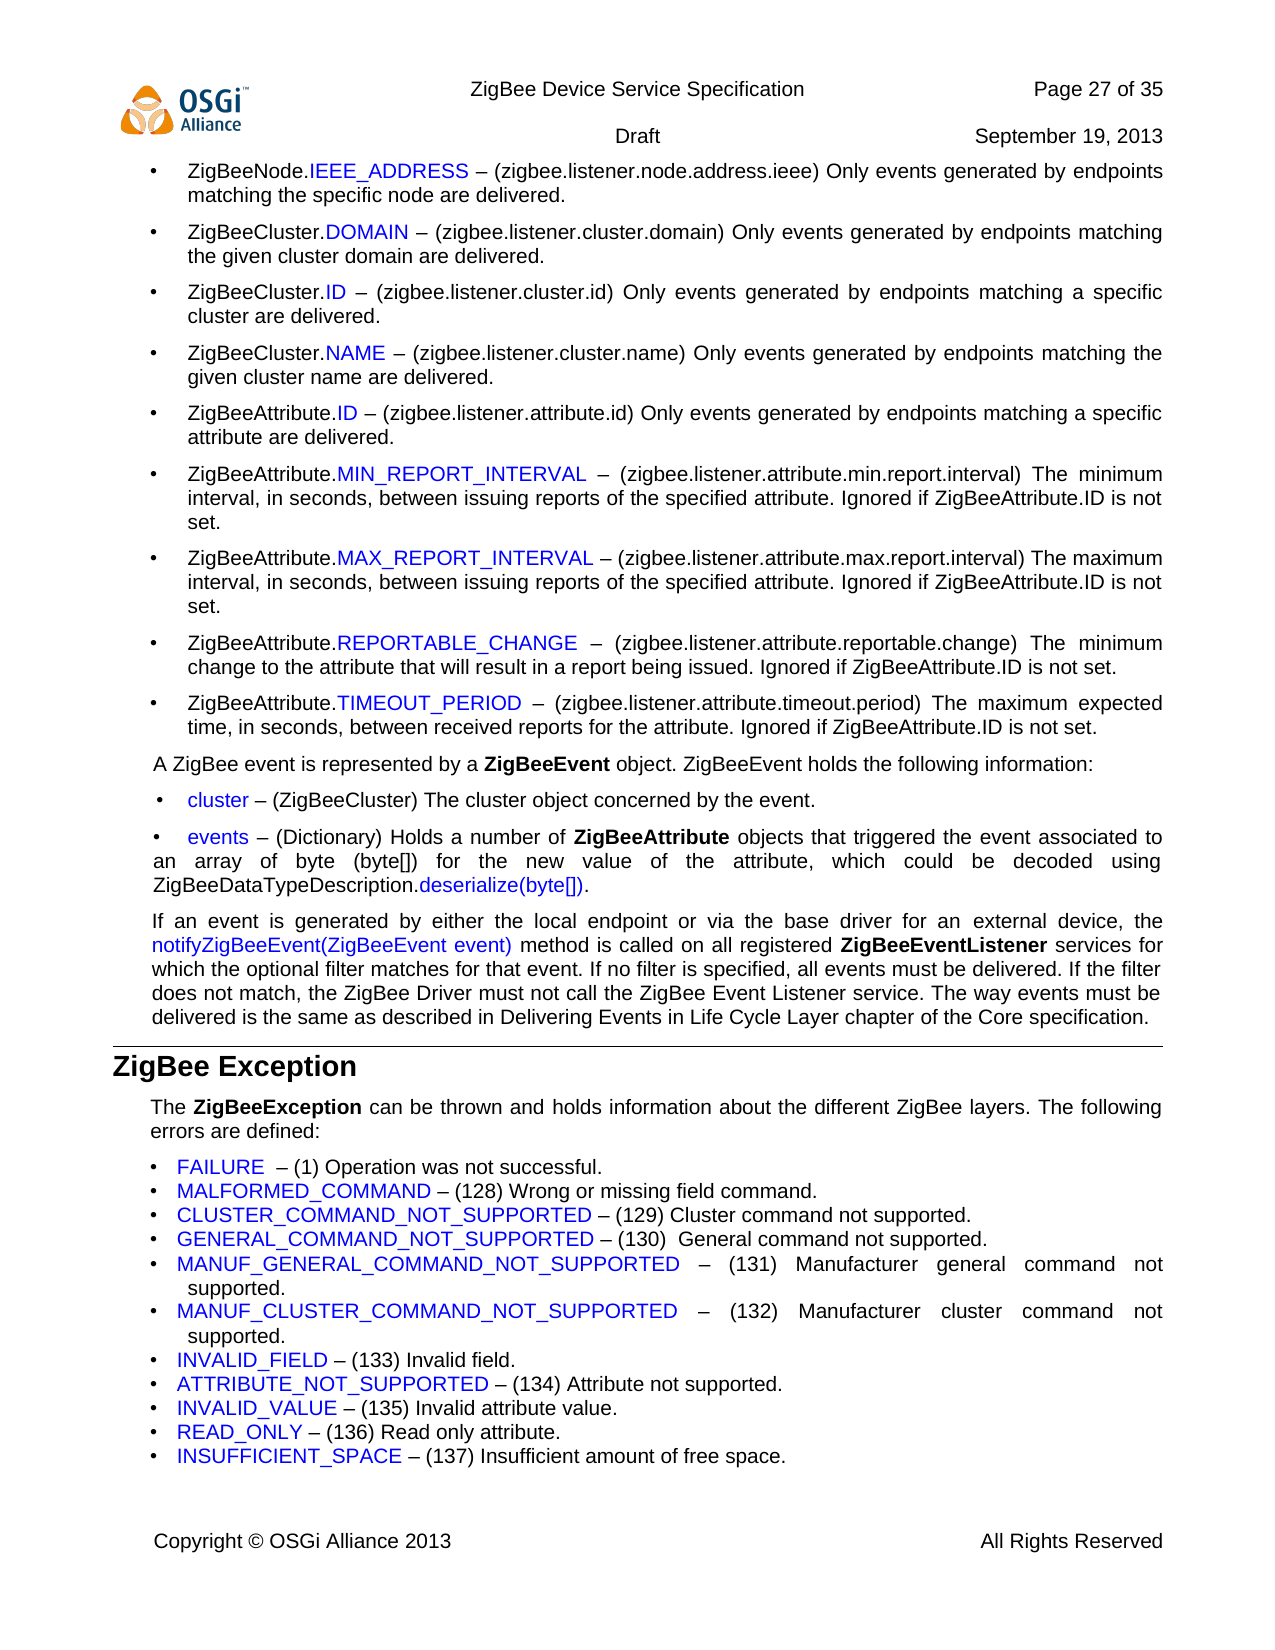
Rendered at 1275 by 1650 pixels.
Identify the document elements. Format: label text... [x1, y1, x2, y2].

list MANUF_CLUSTER_COMMAND_NOT_SUPPORTED – (132) Manufacturer cluster command not supported. [150, 1299, 1163, 1347]
list ATTRIBUTE_NOT_SUPPORTED – (134) Attribute not supported. [150, 1371, 1163, 1396]
list INVALID_VALUE – (135) Invalid attribute value. [150, 1396, 1163, 1419]
list MALFORMED_COMMAND – (128) Wrong or missing field command. [150, 1179, 1163, 1203]
list ZigBeeAttribute.ID – (zigbee.listener.attribute.id) Only events generated by endpoints matching a specific attribute are delivered. [150, 401, 1163, 449]
list INVALID_FIELD – (133) Invalid field. [150, 1347, 1163, 1371]
text The ZigBeeException can be thrown and holds information about the different ZigBee layers. The following errors are defined: [150, 1095, 1163, 1143]
list ZigBeeCluster.NAME – (zigbee.listener.cluster.name) Only events generated by endpoints matching the given cluster name are delivered. [150, 341, 1163, 388]
list ZigBeeAttribute.REPORTABLE_CHANGE – (zigbee.listener.attribute.reportable.change) The minimum change to the attribute that will result in a report being issued. Ignored if ZigBeeAttribute.ID is not set. [150, 631, 1163, 678]
list cluster – (ZigBeeCluster) The cluster object concerned by the event. [156, 788, 1163, 812]
list events – (Dictionary) Holds a number of ZigBeeAttribute objects that triggered the event associated to an array of byte (byte[]) for the new value of the attribute, which could be decoded using ZigBeeDataTypeDescription.deserialize(byte[]). [153, 824, 1163, 897]
list ZigBeeNode.IEEE_ADDRESS – (zigbee.listener.node.address.ieee) Only events generated by endpoints matching the specific node are delivered. [150, 159, 1163, 207]
list ZigBeeAttribute.TIMEOUT_PERIOD – (zigbee.listener.attribute.timeout.period) The maximum expected time, in seconds, between received reports for the attribute. Ignored if ZigBeeAttribute.ID is not set. [150, 691, 1163, 739]
list INSUFFICIENT_SPACE – (137) Insufficient amount of free space. [150, 1444, 1163, 1468]
list ZigBeeCluster.DOMAIN – (zigbee.listener.cluster.domain) Only events generated by endpoints matching the given cluster domain are delivered. [150, 219, 1163, 267]
list FAILURE – (1) Operation was not successful. [150, 1155, 1163, 1179]
list MANUF_GENERAL_COMMAND_NOT_SUPPORTED – (131) Manufacturer general command not supported. [150, 1251, 1163, 1299]
list CLUSTER_COMMAND_NOT_SUPPORTED – (129) Cluster command not supported. [150, 1203, 1163, 1227]
list ZigBeeCluster.ID – (zigbee.listener.cluster.id) Only events generated by endpoints matching a specific cluster are delivered. [150, 280, 1163, 328]
text If an event is generated by either the local endpoint or via the base driver for an external device, the notifyZigBeeEvent(ZigBeeEvent event) method is called on all registered ZigBeeEventListener services for which the optional filter matches for that event. If no filter is specified, all events must be delivered. If the filter does not match, the ZigBee Driver must not call the ZigBee Event Listener service. The way events must be delivered is the same as described in Delivering Events in Life Cycle Layer chapter of the Core specification. [152, 909, 1163, 1029]
text A ZigBee event is represented by a ZigBeeEvent object. ZigBeeEvent holds the following information: [153, 752, 1163, 776]
picture [113, 78, 257, 142]
list ZigBeeAttribute.MIN_REPORT_INTERVAL – (zigbee.listener.attribute.min.report.interval) The minimum interval, in seconds, between issuing reports of the specified attribute. Ignored if ZigBeeAttribute.ID is not set. [150, 462, 1163, 533]
subtitle ZigBee Exception [112, 1047, 1163, 1082]
list READ_ONLY – (136) Read only attribute. [150, 1419, 1163, 1444]
list GENERAL_COMMAND_NOT_SUPPORTED – (130) General command not supported. [150, 1227, 1163, 1251]
list ZigBeeAttribute.MAX_REPORT_INTERVAL – (zigbee.listener.attribute.max.report.interval) The maximum interval, in seconds, between issuing reports of the specified attribute. Ignored if ZigBeeAttribute.ID is not set. [150, 546, 1163, 618]
